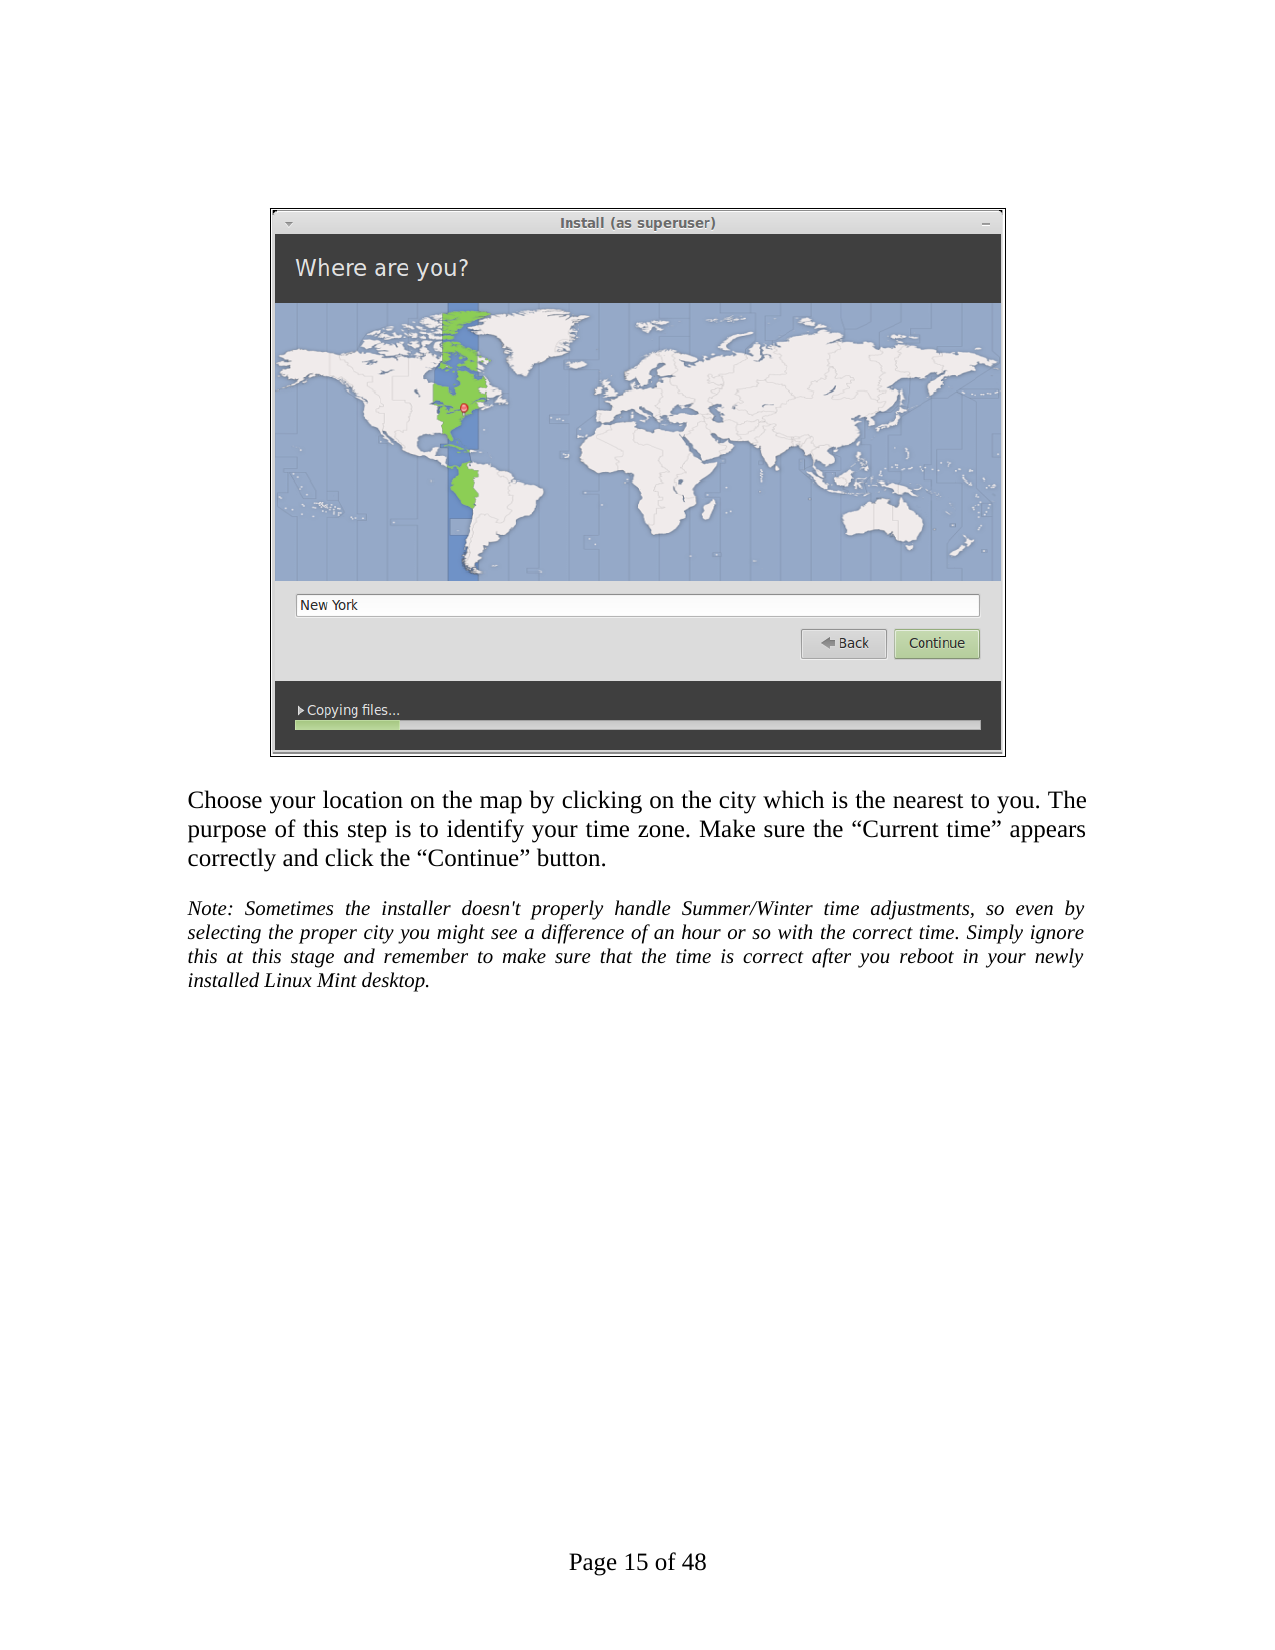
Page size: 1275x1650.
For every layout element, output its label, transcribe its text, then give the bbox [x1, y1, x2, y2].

text Note: Sometimes the installer doesn't properly handle Summer/Winter time adjustments, so even by selecting the proper city you might see a difference of an hour or so with the correct time. Simply ignore this at this stage and remember to make sure that the time is correct after you reboot in your newly installed Linux Mint desktop. [187, 896, 1087, 992]
text Choose your location on the map by clicking on the city which is the nearest to you. The purpose of this step is to identify your time zone. Make sure the “Current time” appears correctly and click the “Continue” button. [187, 785, 1087, 872]
picture [272, 210, 1003, 754]
